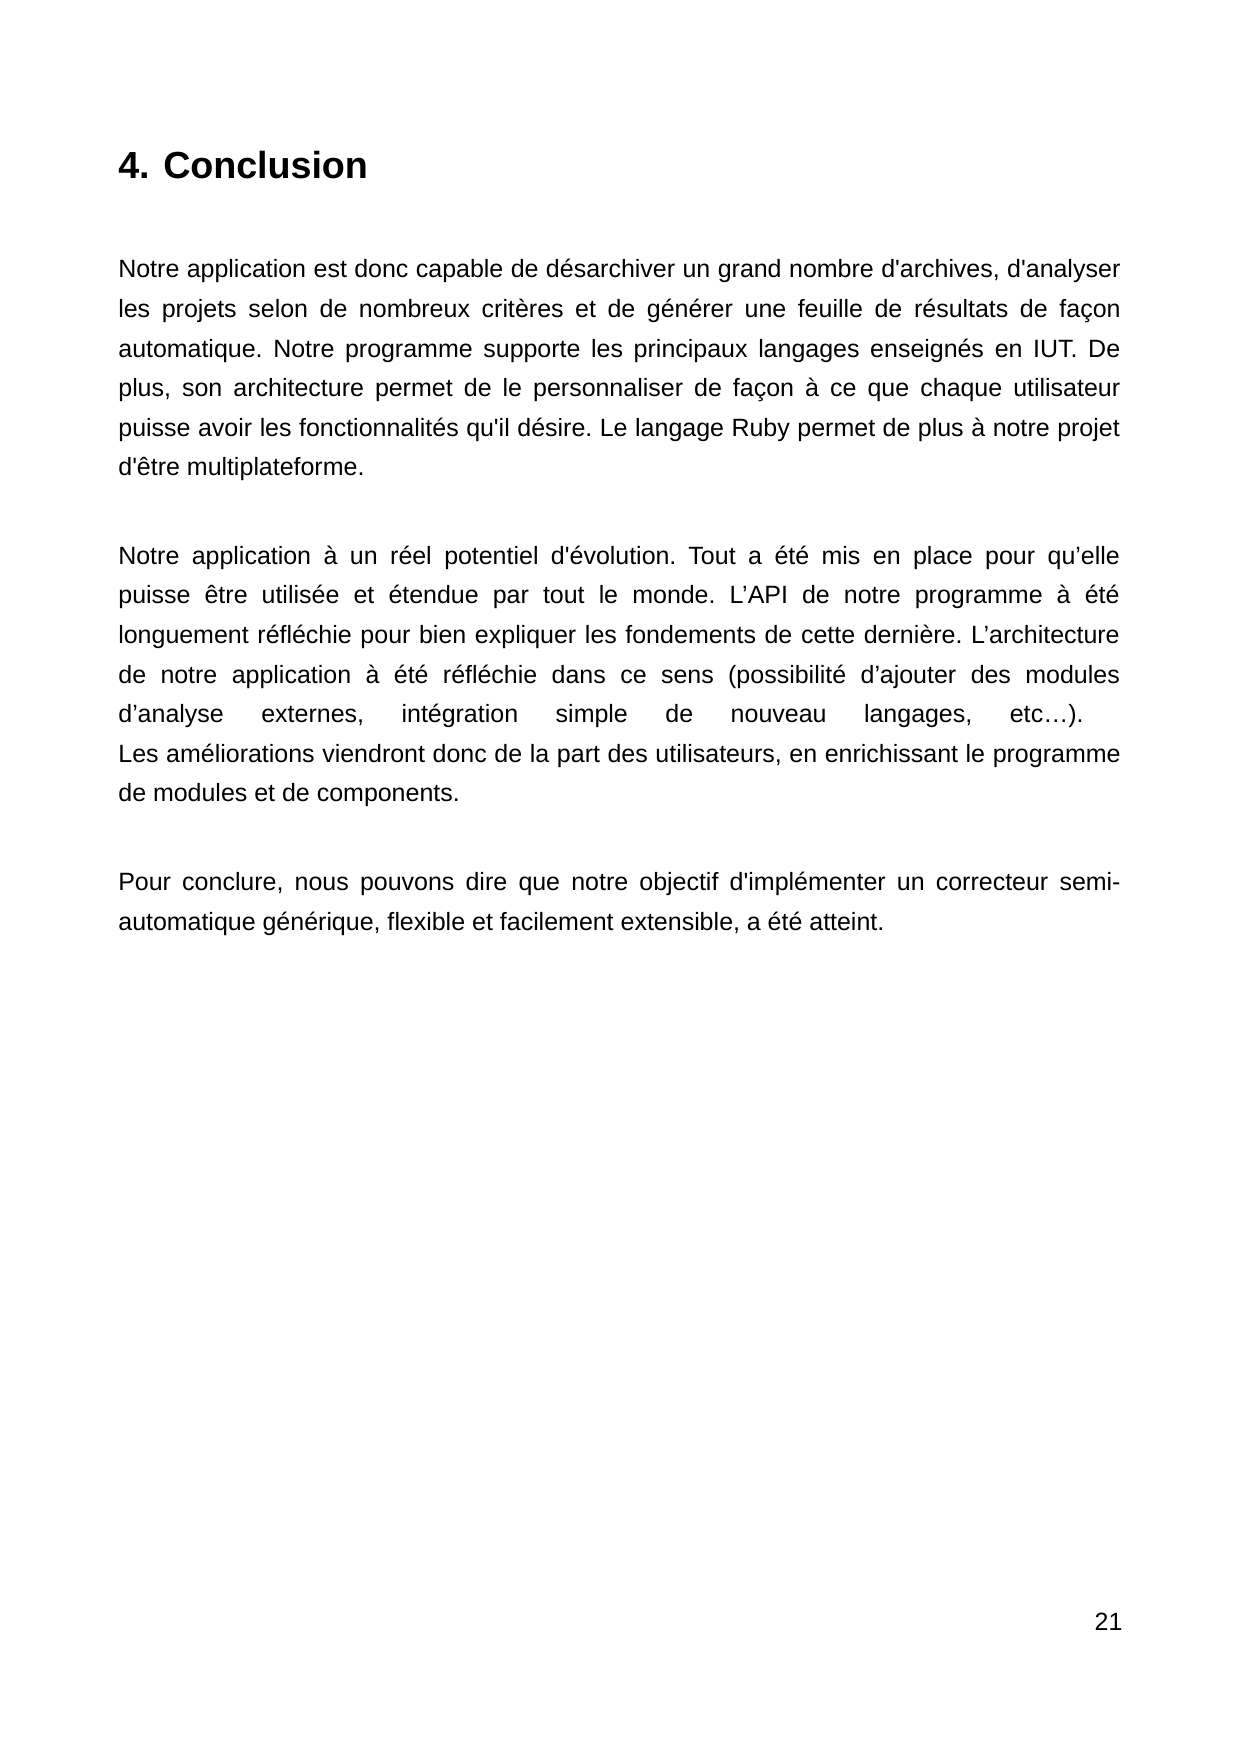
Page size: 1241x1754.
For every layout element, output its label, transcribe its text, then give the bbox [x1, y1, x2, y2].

text Notre application à un réel potentiel d'évolution. Tout a été mis en place pour qu’elle puisse être utilisée et étendue par tout le monde. L’API de notre programme à été longuement réfléchie pour bien expliquer les fondements de cette dernière. L’architecture de notre application à été réfléchie dans ce sens (possibilité d’ajouter des modules d’analyse externes, intégration simple de nouveau langages, etc…). Les améliorations viendront donc de la part des utilisateurs, en enrichissant le programme de modules et de components. [118, 541, 1122, 807]
text Notre application est donc capable de désarchiver un grand nombre d'archives, d'analyser les projets selon de nombreux critères et de générer une feuille de résultats de façon automatique. Notre programme supporte les principaux langages enseignés en IUT. De plus, son architecture permet de le personnaliser de façon à ce que chaque utilisateur puisse avoir les fonctionnalités qu'il désire. Le langage Ruby permet de plus à notre projet d'être multiplateforme. [118, 254, 1122, 481]
text Pour conclure, nous pouvons dire que notre objectif d'implémenter un correcteur semi-automatique générique, flexible et facilement extensible, a été atteint. [118, 867, 1122, 935]
subtitle Conclusion [118, 143, 1122, 186]
